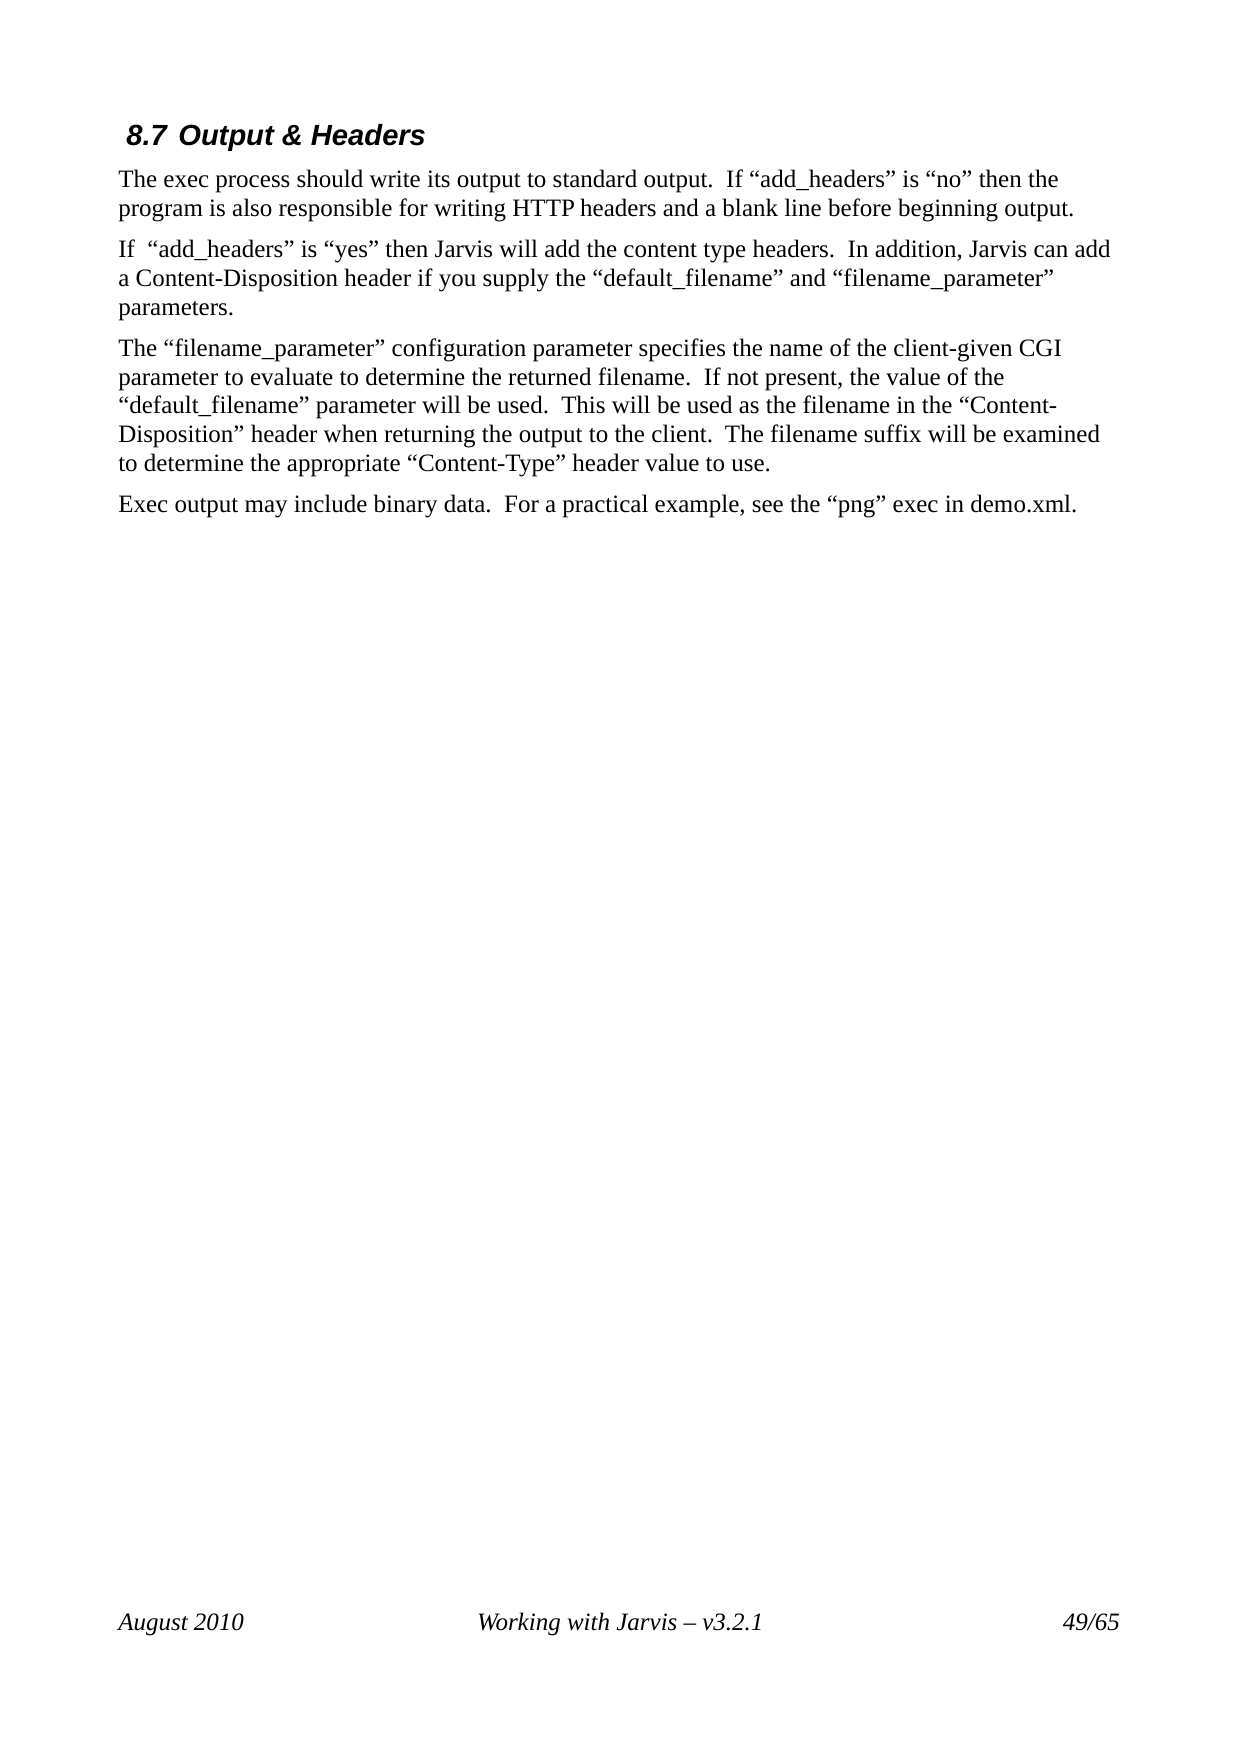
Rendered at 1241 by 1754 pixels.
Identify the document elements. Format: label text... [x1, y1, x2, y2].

text If “add_headers” is “yes” then Jarvis will add the content type headers. In addition, Jarvis can add a Content-Disposition header if you supply the “default_filename” and “filename_parameter” parameters. [118, 234, 1122, 320]
subtitle Output & Headers [118, 118, 1122, 152]
text The exec process should write its output to standard output. If “add_headers” is “no” then the program is also responsible for writing HTTP headers and a blank line before beginning output. [118, 164, 1122, 222]
text Exec output may include binary data. For a practical example, see the “png” exec in demo.xml. [118, 489, 1122, 518]
text The “filename_parameter” configuration parameter specifies the name of the client-given CGI parameter to evaluate to determine the returned filename. If not present, the value of the “default_filename” parameter will be used. This will be used as the filename in the “Content-Disposition” header when returning the output to the client. The filename suffix will be examined to determine the appropriate “Content-Type” header value to use. [118, 333, 1122, 477]
